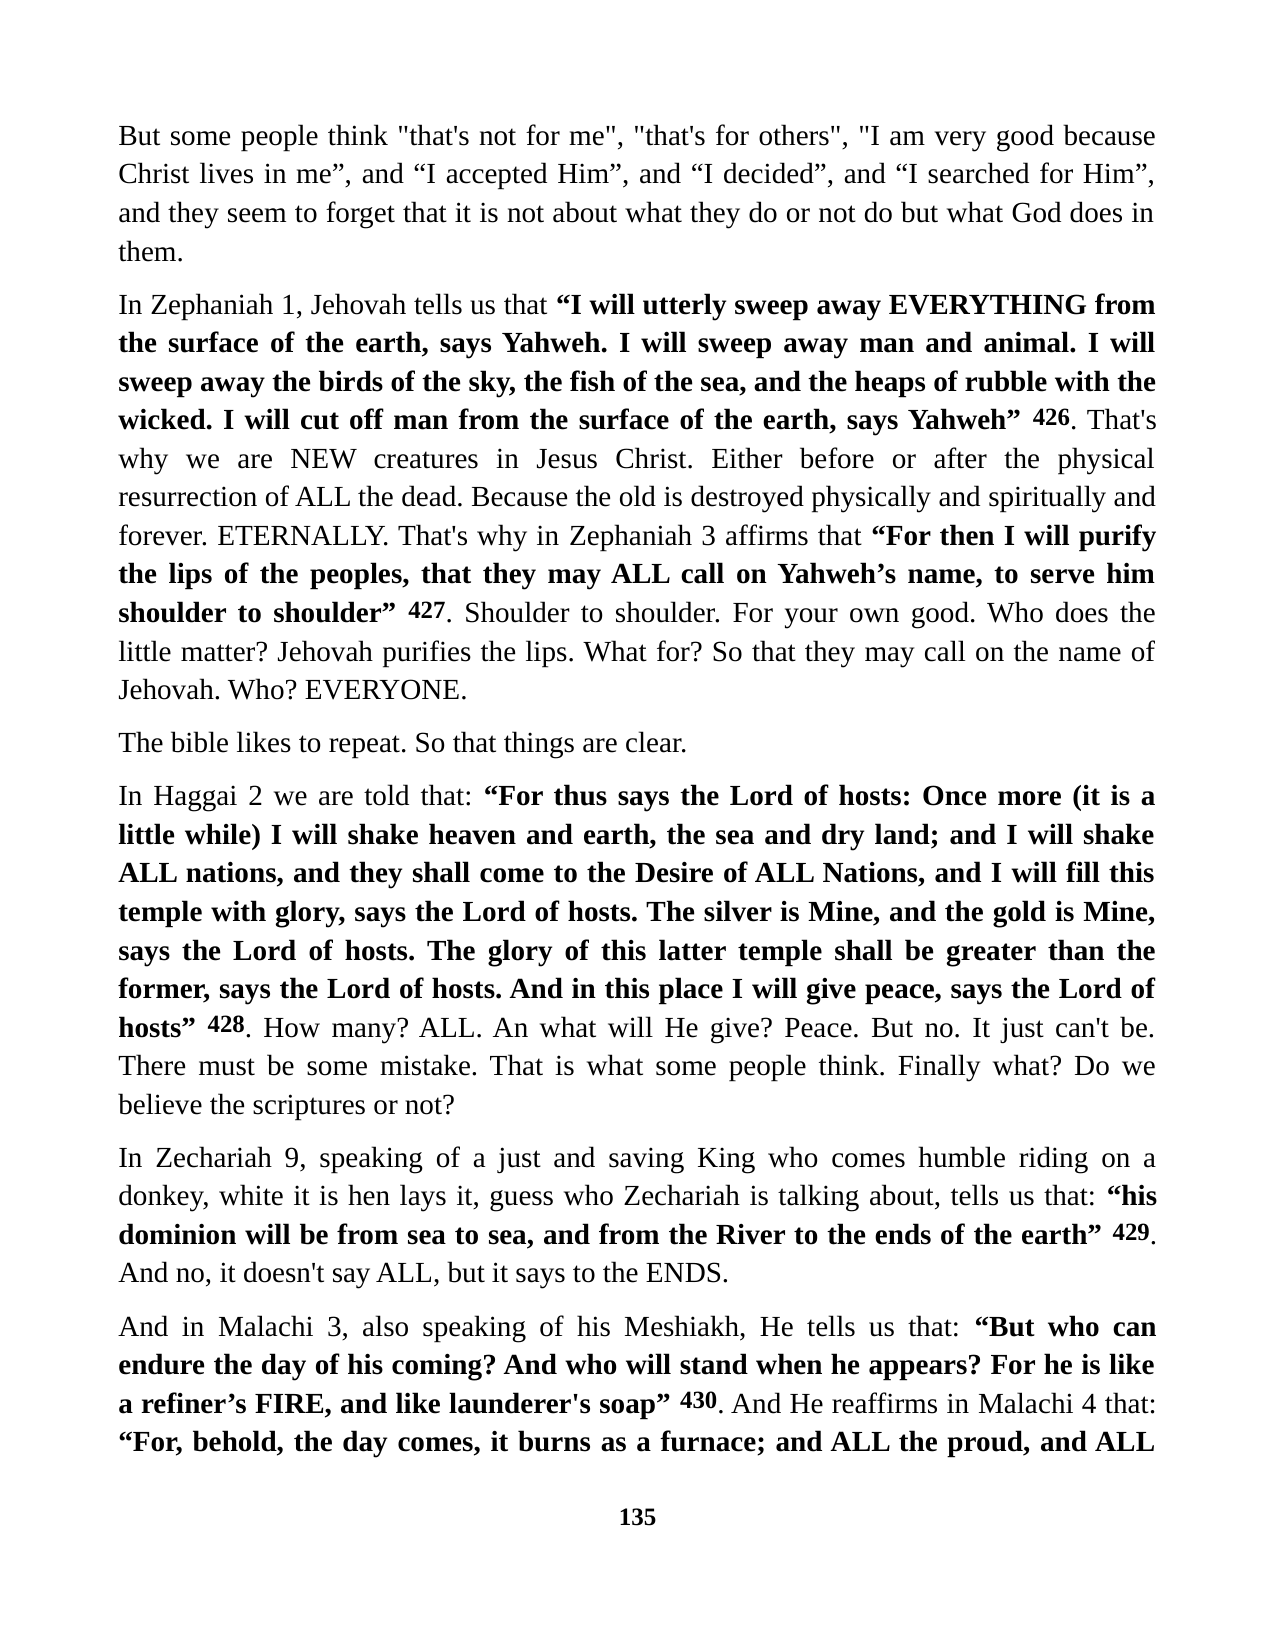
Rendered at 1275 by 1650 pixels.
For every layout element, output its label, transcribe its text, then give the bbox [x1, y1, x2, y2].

text The bible likes to repeat. So that things are clear. [118, 725, 1157, 759]
text In Zephaniah 1, Jehovah tells us that “I will utterly sweep away EVERYTHING from the surface of the earth, says Yahweh. I will sweep away man and animal. I will sweep away the birds of the sky, the fish of the sea, and the heaps of rubble with the wicked. I will cut off man from the surface of the earth, says Yahweh” . That's why we are NEW creatures in Jesus Christ. Either before or after the physical resurrection of ALL the dead. Because the old is destroyed physically and spiritually and forever. ETERNALLY. That's why in Zephaniah 3 affirms that “For then I will purify the lips of the peoples, that they may ALL call on Yahweh’s name, to serve him shoulder to shoulder” . Shoulder to shoulder. For your own good. Who does the little matter? Jehovah purifies the lips. What for? So that they may call on the name of Jehovah. Who? EVERYONE. [118, 287, 1157, 706]
text In Haggai 2 we are told that: “For thus says the Lord of hosts: Once more (it is a little while) I will shake heaven and earth, the sea and dry land; and I will shake ALL nations, and they shall come to the Desire of ALL Nations, and I will fill this temple with glory, says the Lord of hosts. The silver is Mine, and the gold is Mine, says the Lord of hosts. The glory of this latter temple shall be greater than the former, says the Lord of hosts. And in this place I will give peace, says the Lord of hosts” . How many? ALL. An what will He give? Peace. But no. It just can't be. There must be some mistake. That is what some people think. Finally what? Do we believe the scriptures or not? [118, 778, 1157, 1120]
text But some people think "that's not for me", "that's for others", "I am very good because Christ lives in me”, and “I accepted Him”, and “I decided”, and “I searched for Him”, and they seem to forget that it is not about what they do or not do but what God does in them. [118, 118, 1157, 267]
text And in Malachi 3, also speaking of his Meshiakh, He tells us that: “But who can endure the day of his coming? And who will stand when he appears? For he is like a refiner’s FIRE, and like launderer's soap” . And He reaffirms in Malachi 4 that: “For, behold, the day comes, it burns as a furnace; and ALL the proud, and ALL [118, 1309, 1157, 1458]
text In Zechariah 9, speaking of a just and saving King who comes humble riding on a donkey, white it is hen lays it, guess who Zechariah is talking about, tells us that: “his dominion will be from sea to sea, and from the River to the ends of the earth” . And no, it doesn't say ALL, but it says to the ENDS. [118, 1140, 1157, 1289]
